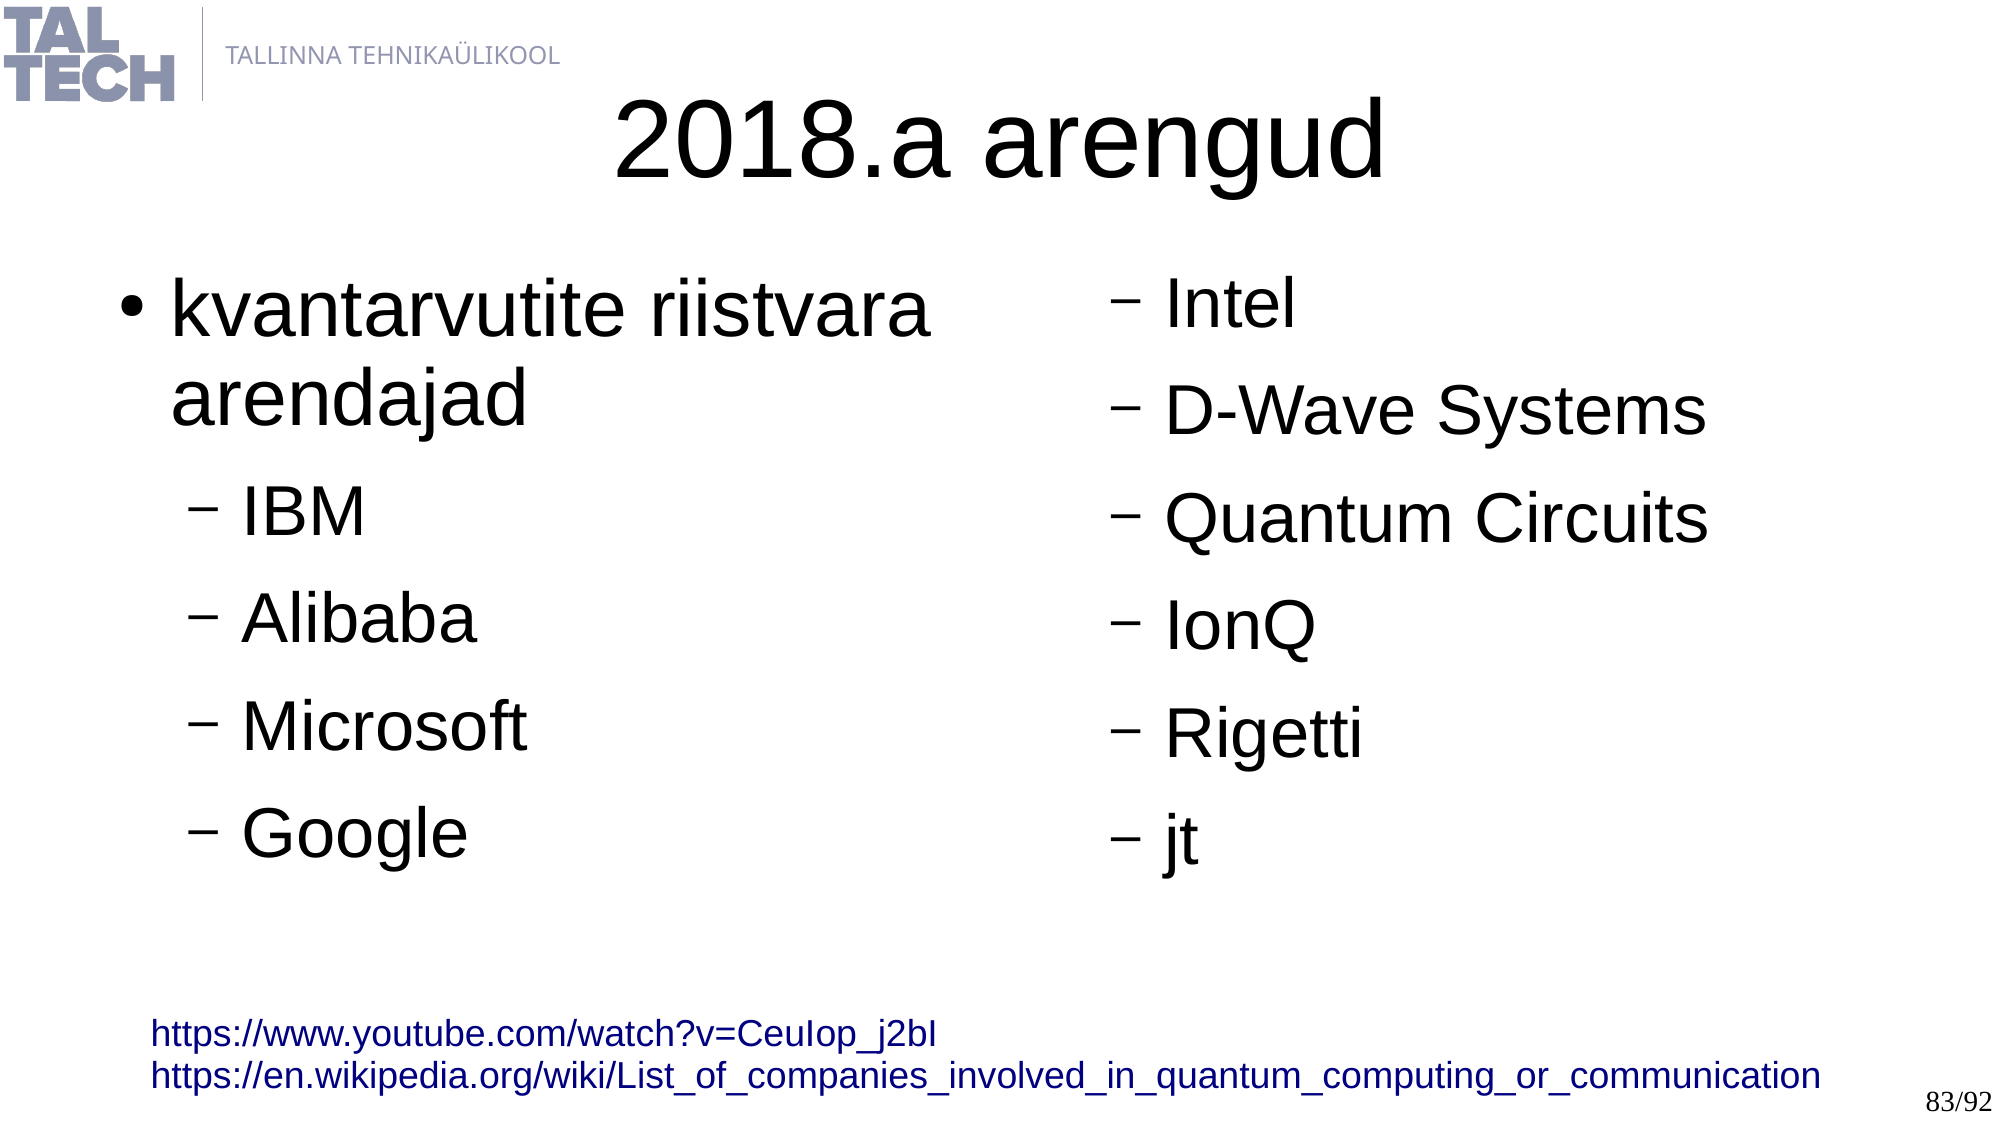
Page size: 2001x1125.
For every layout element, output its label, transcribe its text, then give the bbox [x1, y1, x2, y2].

picture [0, 0, 178, 107]
title 2018.a arengud [99, 44, 1901, 233]
list Intel D-Wave Systems Quantum Circuits IonQ Rigetti jt [1022, 263, 1901, 957]
list kvantarvutite riistvara arendajad IBM Alibaba Microsoft Google [99, 263, 979, 957]
text_box https://www.youtube.com/watch?v=CeuIop_j2bI https://en.wikipedia.org/wiki/List_of_companies_involved_in_quantum_computing_or_communication [135, 1005, 1861, 1105]
